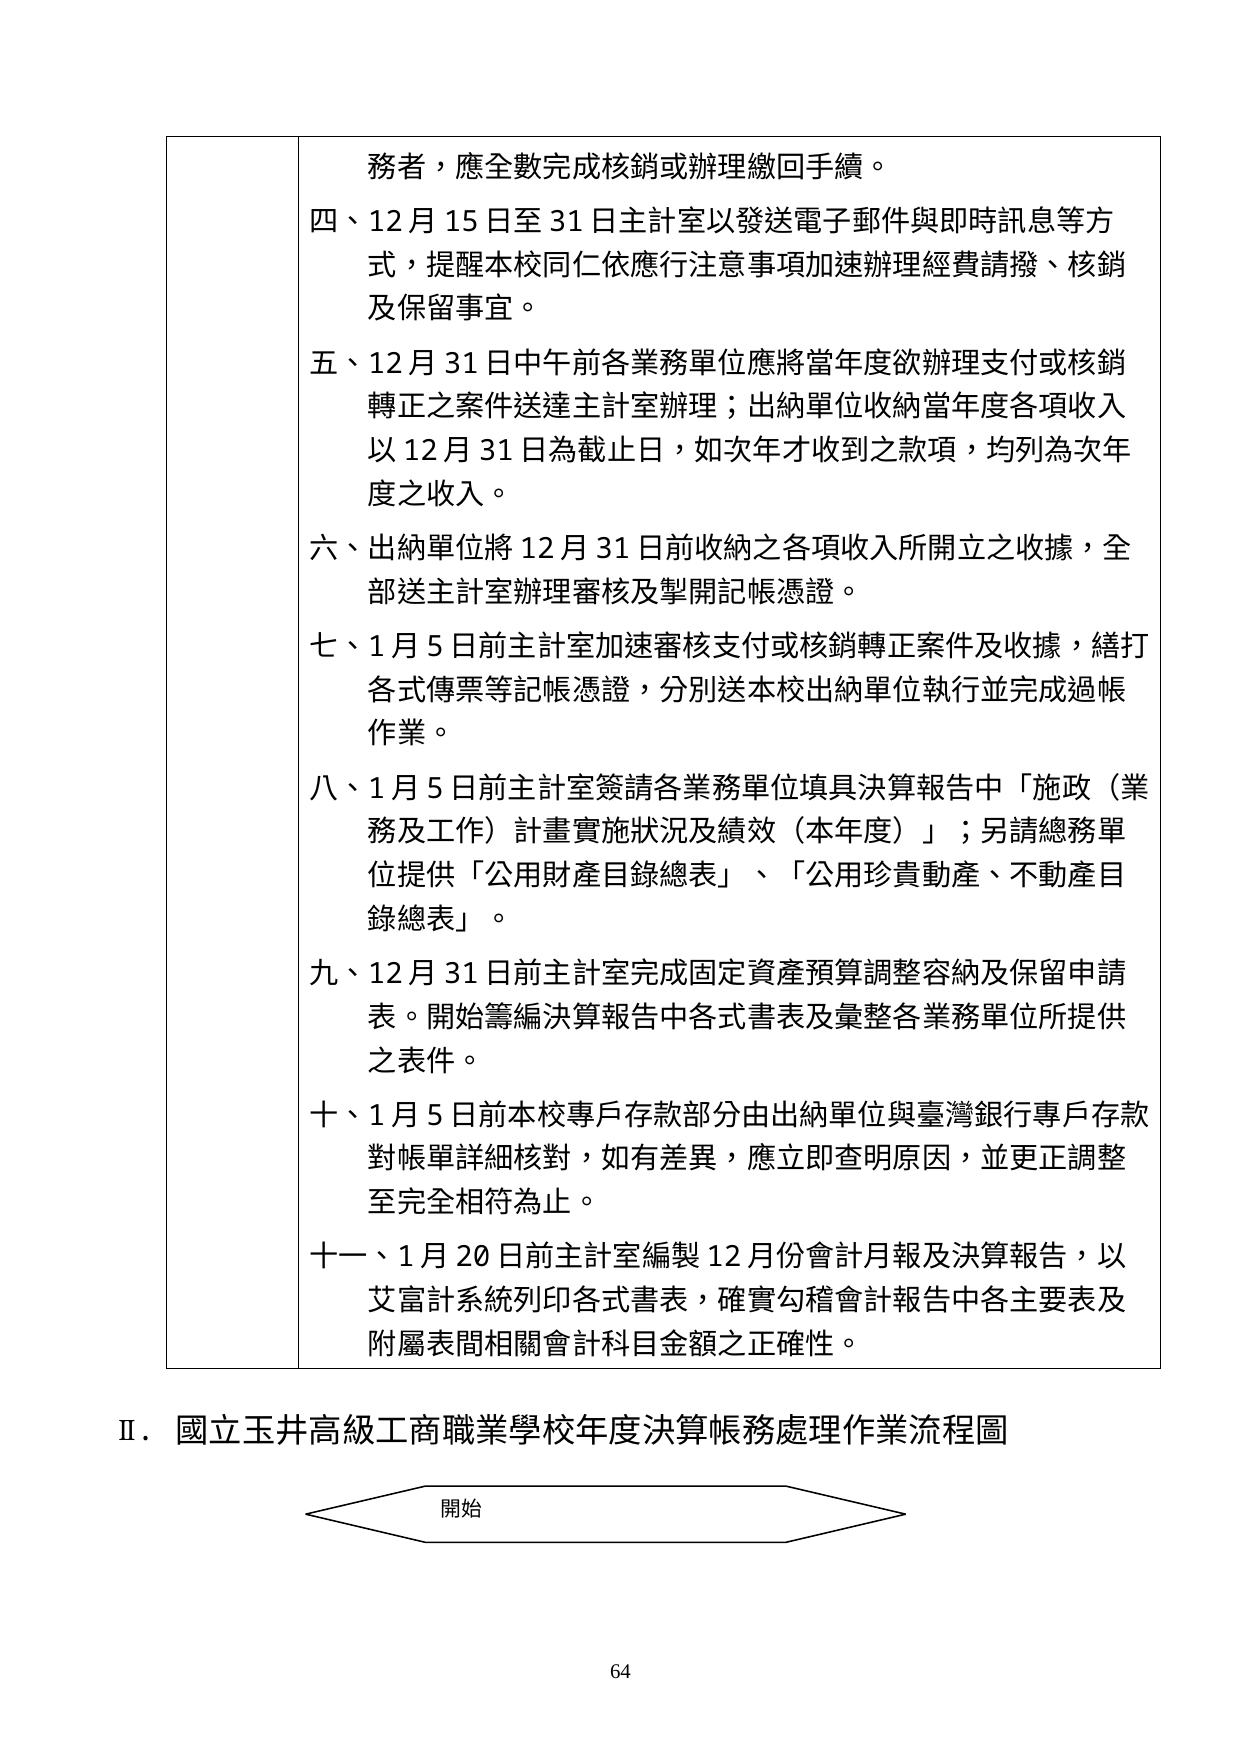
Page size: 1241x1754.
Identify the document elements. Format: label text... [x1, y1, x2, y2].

table_cell 務者，應全數完成核銷或辦理繳回手續。 四、12月15日至31日主計室以發送電子郵件與即時訊息等方式，提醒本校同仁依應行注意事項加速辦理經費請撥、核銷及保留事宜。 五、12月31日中午前各業務單位應將當年度欲辦理支付或核銷轉正之案件送達主計室辦理；出納單位收納當年度各項收入以12月31日為截止日，如次年才收到之款項，均列為次年度之收入。 六、出納單位將12月31日前收納之各項收入所開立之收據，全部送主計室辦理審核及掣開記帳憑證。 七、1月5日前主計室加速審核支付或核銷轉正案件及收據，繕打各式傳票等記帳憑證，分別送本校出納單位執行並完成過帳作業。 八、1月5日前主計室簽請各業務單位填具決算報告中「施政（業務及工作）計畫實施狀況及績效（本年度）」；另請總務單位提供「公用財產目錄總表」、「公用珍貴動產、不動產目錄總表」。 九、12月31日前主計室完成固定資產預算調整容納及保留申請表。開始籌編決算報告中各式書表及彙整各業務單位所提供之表件。 十、1月5日前本校專戶存款部分由出納單位與臺灣銀行專戶存款對帳單詳細核對，如有差異，應立即查明原因，並更正調整至完全相符為止。 十一、1月20日前主計室編製12月份會計月報及決算報告，以艾富計系統列印各式書表，確實勾稽會計報告中各主要表及附屬表間相關會計科目金額之正確性。 [299, 137, 1160, 1368]
table_cell [167, 137, 298, 1368]
subtitle Ⅱ. 國立玉井高級工商職業學校年度決算帳務處理作業流程圖 [118, 1386, 1122, 1448]
